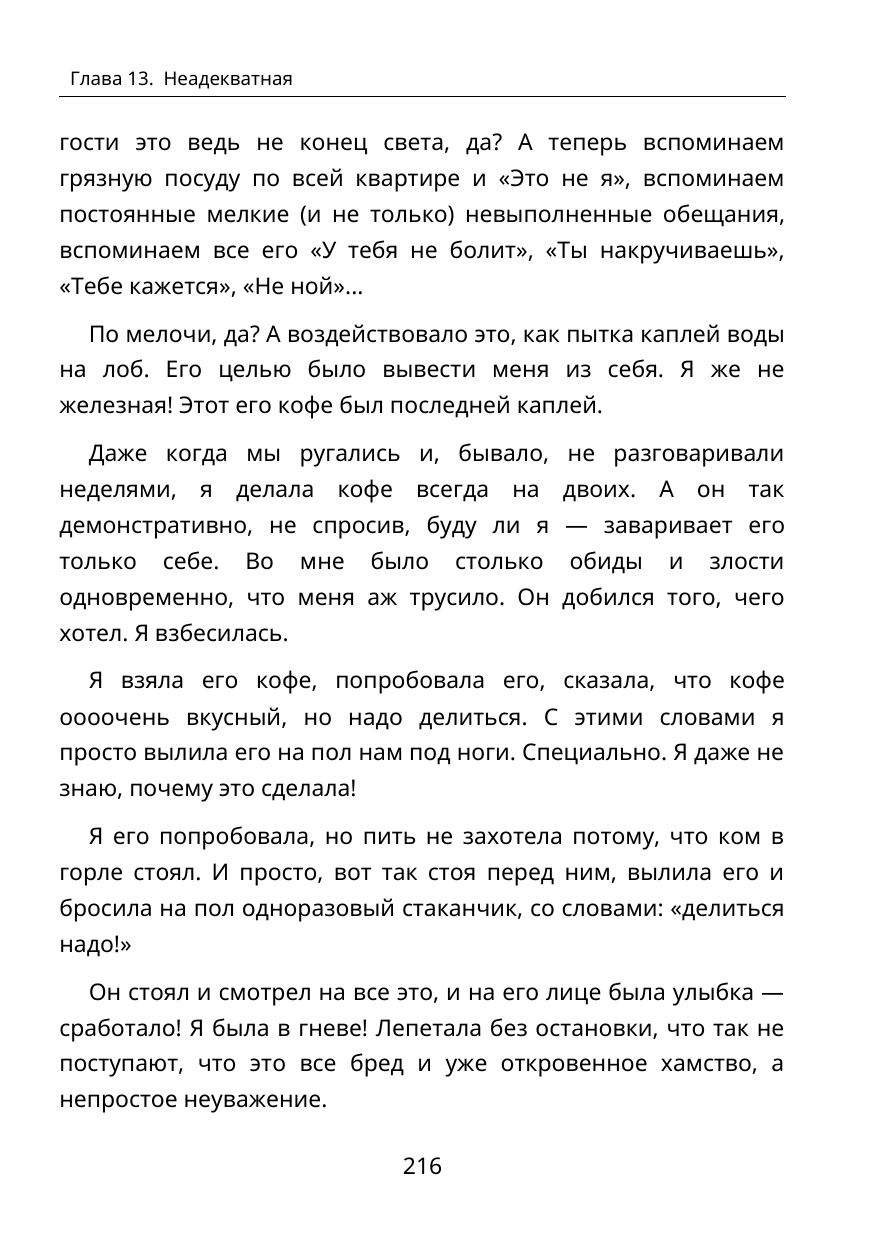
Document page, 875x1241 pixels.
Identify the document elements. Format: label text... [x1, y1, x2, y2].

text Я взяла его кофе, попробовала его, сказала, что кофе оооочень вкусный, но надо делиться. С этими словами я просто вылила его на пол нам под ноги. Специально. Я даже не знаю, почему это сделала! [59, 664, 786, 803]
text По мелочи, да? А воздействовало это, как пытка каплей воды на лоб. Его целью было вывести меня из себя. Я же не железная! Этот его кофе был последней каплей. [59, 317, 786, 421]
text Я его попробовала, но пить не захотела потому, что ком в горле стоял. И просто, вот так стоя перед ним, вылила его и бросила на пол одноразовый стаканчик, со словами: «делиться надо!» [59, 820, 786, 959]
text Он стоял и смотрел на все это, и на его лице была улыбка — сработало! Я была в гневе! Лепетала без остановки, что так не поступают, что это все бред и уже откровенное хамство, а непростое неуважение. [59, 976, 786, 1114]
text гости это ведь не конец света, да? А теперь вспоминаем грязную посуду по всей квартире и «Это не я», вспоминаем постоянные мелкие (и не только) невыполненные обещания, вспоминаем все его «У тебя не болит», «Ты накручиваешь», «Тебе кажется», «Не ной»... [59, 126, 786, 301]
text Даже когда мы ругались и, бывало, не разговаривали неделями, я делала кофе всегда на двоих. А он так демонстративно, не спросив, буду ли я — заваривает его только себе. Во мне было столько обиды и злости одновременно, что меня аж трусило. Он добился того, чего хотел. Я взбесилась. [59, 437, 786, 648]
